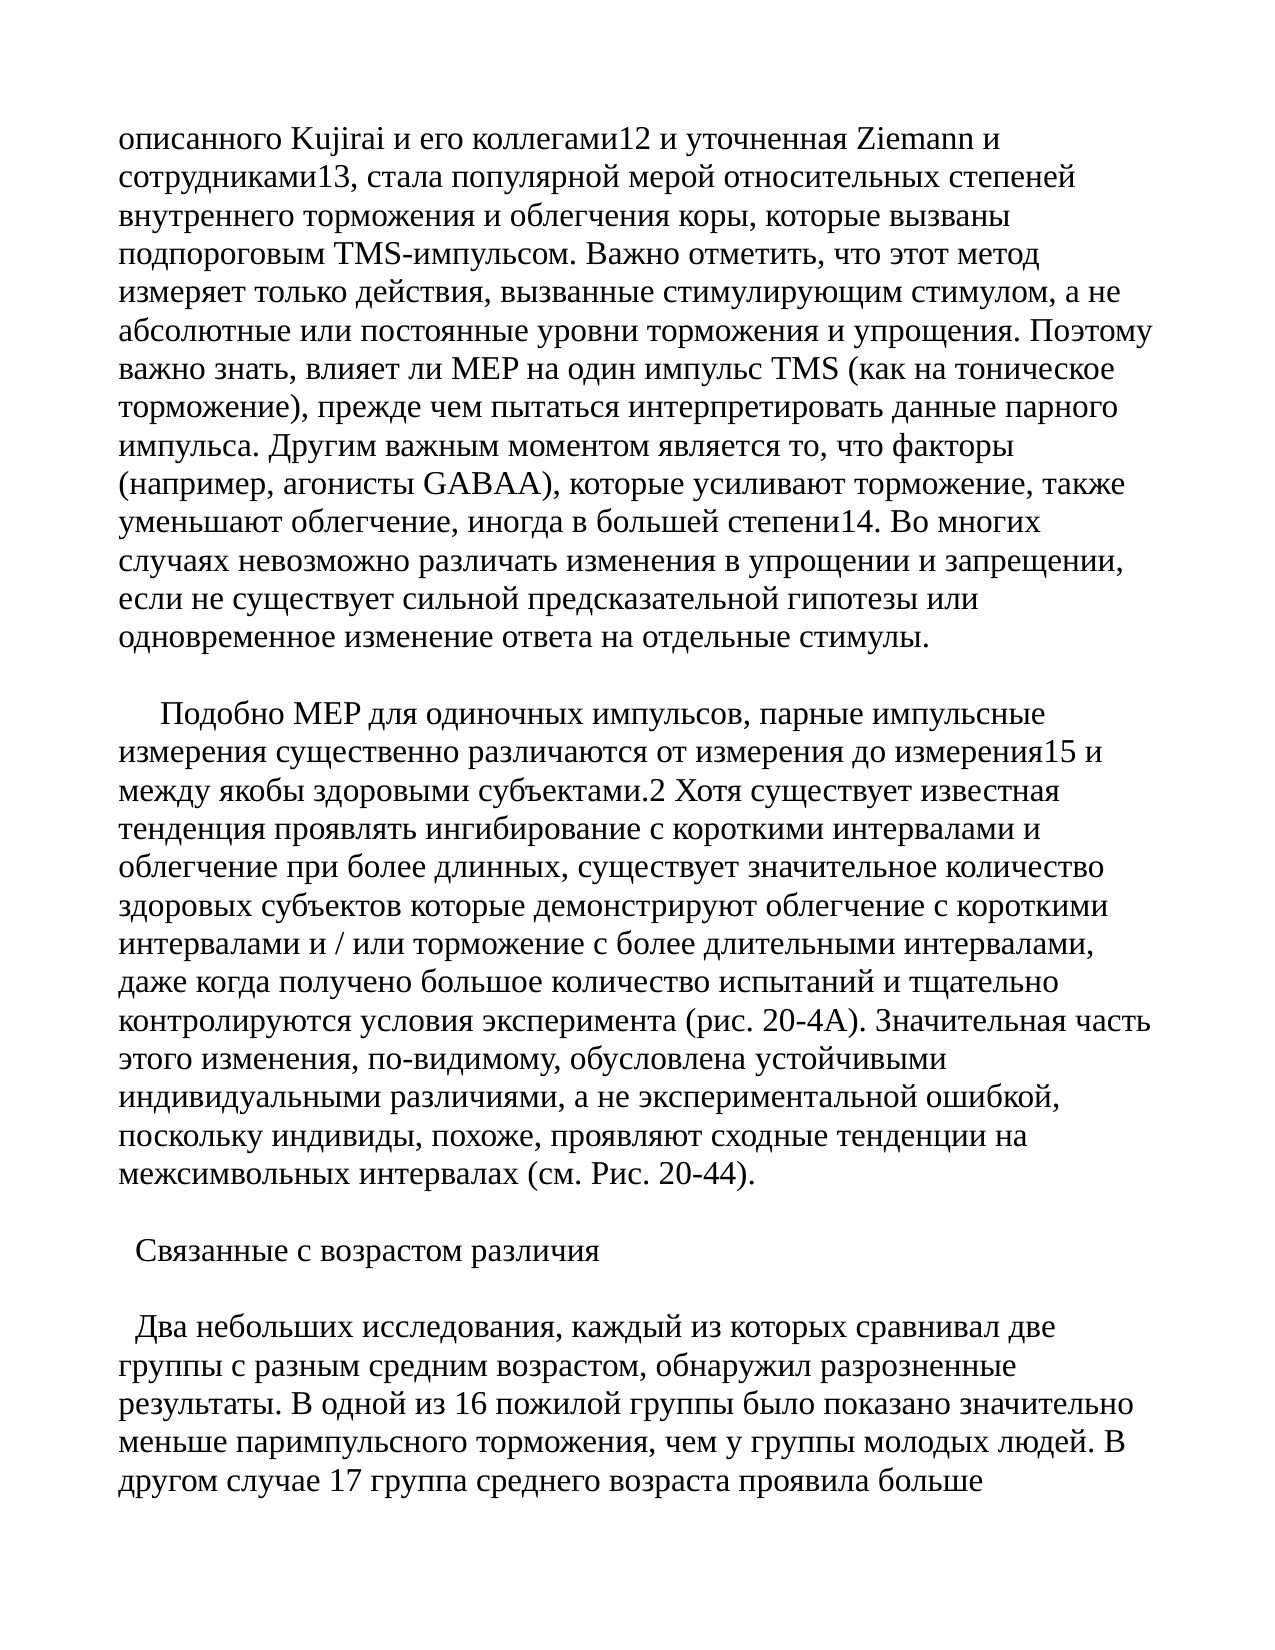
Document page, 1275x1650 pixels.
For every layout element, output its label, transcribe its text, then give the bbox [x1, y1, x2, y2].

text Подобно MEP для одиночных импульсов, парные импульсные измерения существенно различаются от измерения до измерения15 и между якобы здоровыми субъектами.2 Хотя существует известная тенденция проявлять ингибирование с короткими интервалами и облегчение при более длинных, существует значительное количество здоровых субъектов которые демонстрируют облегчение с короткими интервалами и / или торможение с более длительными интервалами, даже когда получено большое количество испытаний и тщательно контролируются условия эксперимента (рис. 20-4А). Значительная часть этого изменения, по-видимому, обусловлена ​​устойчивыми индивидуальными различиями, а не экспериментальной ошибкой, поскольку индивиды, похоже, проявляют сходные тенденции на межсимвольных интервалах (см. Рис. 20-44). [118, 693, 1157, 1191]
text Связанные с возрастом различия [118, 1230, 1157, 1268]
text описанного Kujirai и его коллегами12 и уточненная Ziemann и сотрудниками13, стала популярной мерой относительных степеней внутреннего торможения и облегчения коры, которые вызваны подпороговым TMS-импульсом. Важно отметить, что этот метод измеряет только действия, вызванные стимулирующим стимулом, а не абсолютные или постоянные уровни торможения и упрощения. Поэтому важно знать, влияет ли MEP на один импульс TMS (как на тоническое торможение), прежде чем пытаться интерпретировать данные парного импульса. Другим важным моментом является то, что факторы (например, агонисты GABAA), которые усиливают торможение, также уменьшают облегчение, иногда в большей степени14. Во многих случаях невозможно различать изменения в упрощении и запрещении, если не существует сильной предсказательной гипотезы или одновременное изменение ответа на отдельные стимулы. [118, 118, 1157, 655]
text Два небольших исследования, каждый из которых сравнивал две группы с разным средним возрастом, обнаружил разрозненные результаты. В одной из 16 пожилой группы было показано значительно меньше паримпульсного торможения, чем у группы молодых людей. В другом случае 17 группа среднего возраста проявила больше [118, 1306, 1157, 1498]
